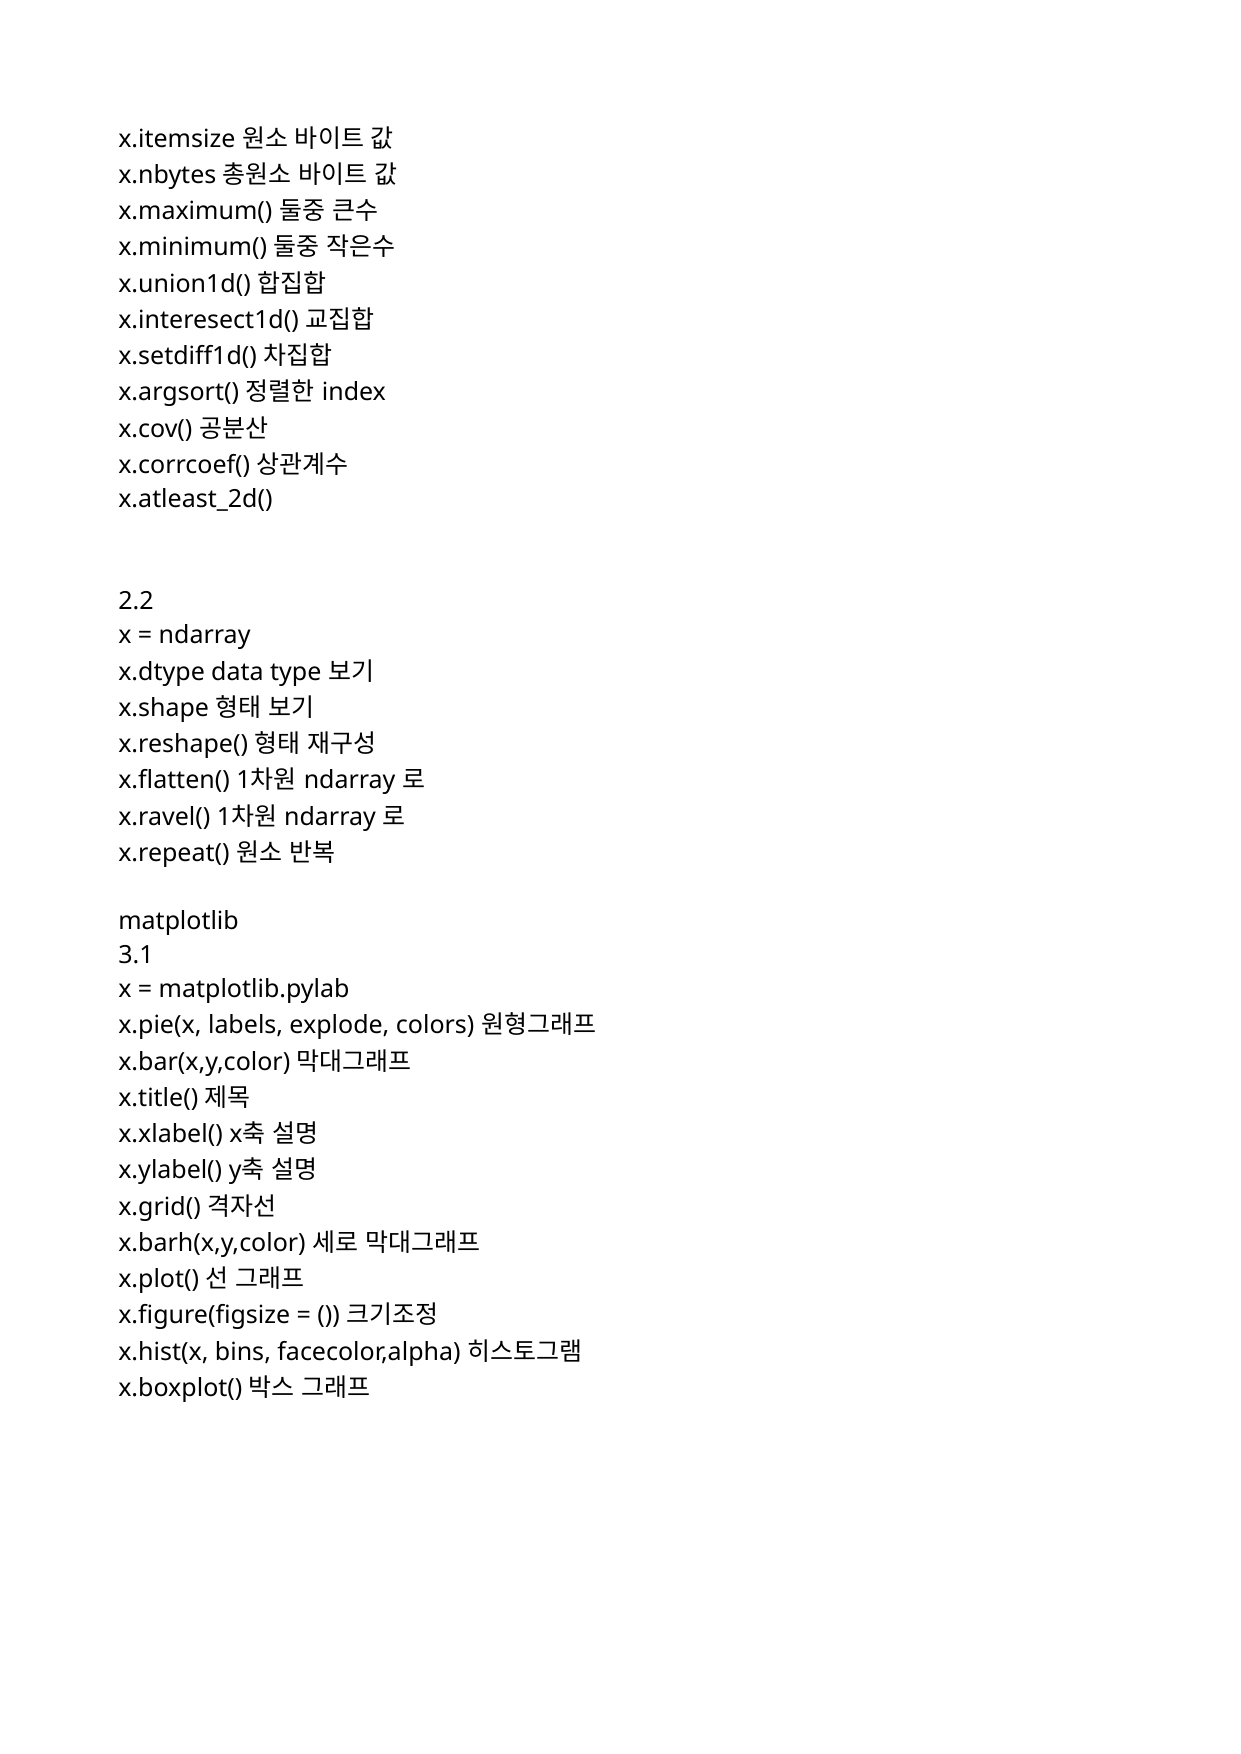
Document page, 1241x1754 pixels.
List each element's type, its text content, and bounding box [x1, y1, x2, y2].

text x.grid() 격자선 [118, 1186, 1122, 1222]
text x.flatten() 1차원 ndarray 로 [118, 760, 1122, 796]
text x.xlabel() x축 설명 [118, 1113, 1122, 1150]
text x.plot() 선 그래프 [118, 1258, 1122, 1295]
text x.repeat() 원소 반복 [118, 832, 1122, 868]
text x.atleast_2d() [118, 481, 1122, 515]
text x.barh(x,y,color) 세로 막대그래프 [118, 1222, 1122, 1258]
text x.ylabel() y축 설명 [118, 1150, 1122, 1186]
text x.title() 제목 [118, 1077, 1122, 1113]
text x.bar(x,y,color) 막대그래프 [118, 1041, 1122, 1077]
text x.figure(figsize = ()) 크기조정 [118, 1295, 1122, 1331]
text x.dtype data type 보기 [118, 651, 1122, 687]
text x.argsort() 정렬한 index [118, 372, 1122, 408]
text x.reshape() 형태 재구성 [118, 723, 1122, 760]
text x.corrcoef() 상관계수 [118, 444, 1122, 481]
text 2.2 [118, 583, 1122, 617]
text x.cov() 공분산 [118, 408, 1122, 444]
text x.ravel() 1차원 ndarray 로 [118, 796, 1122, 832]
text x.pie(x, labels, explode, colors) 원형그래프 [118, 1005, 1122, 1041]
text x = matplotlib.pylab [118, 971, 1122, 1005]
text matplotlib [118, 902, 1122, 937]
text x.shape 형태 보기 [118, 687, 1122, 723]
text x.itemsize 원소 바이트 값 [118, 118, 1122, 154]
text x.maximum() 둘중 큰수 [118, 191, 1122, 227]
text x = ndarray [118, 617, 1122, 651]
text x.union1d() 합집합 [118, 263, 1122, 299]
text x.minimum() 둘중 작은수 [118, 227, 1122, 263]
text x.nbytes 총원소 바이트 값 [118, 154, 1122, 191]
text x.boxplot() 박스 그래프 [118, 1367, 1122, 1403]
text 3.1 [118, 937, 1122, 971]
text x.setdiff1d() 차집합 [118, 336, 1122, 372]
text x.interesect1d() 교집합 [118, 299, 1122, 336]
text x.hist(x, bins, facecolor,alpha) 히스토그램 [118, 1331, 1122, 1367]
